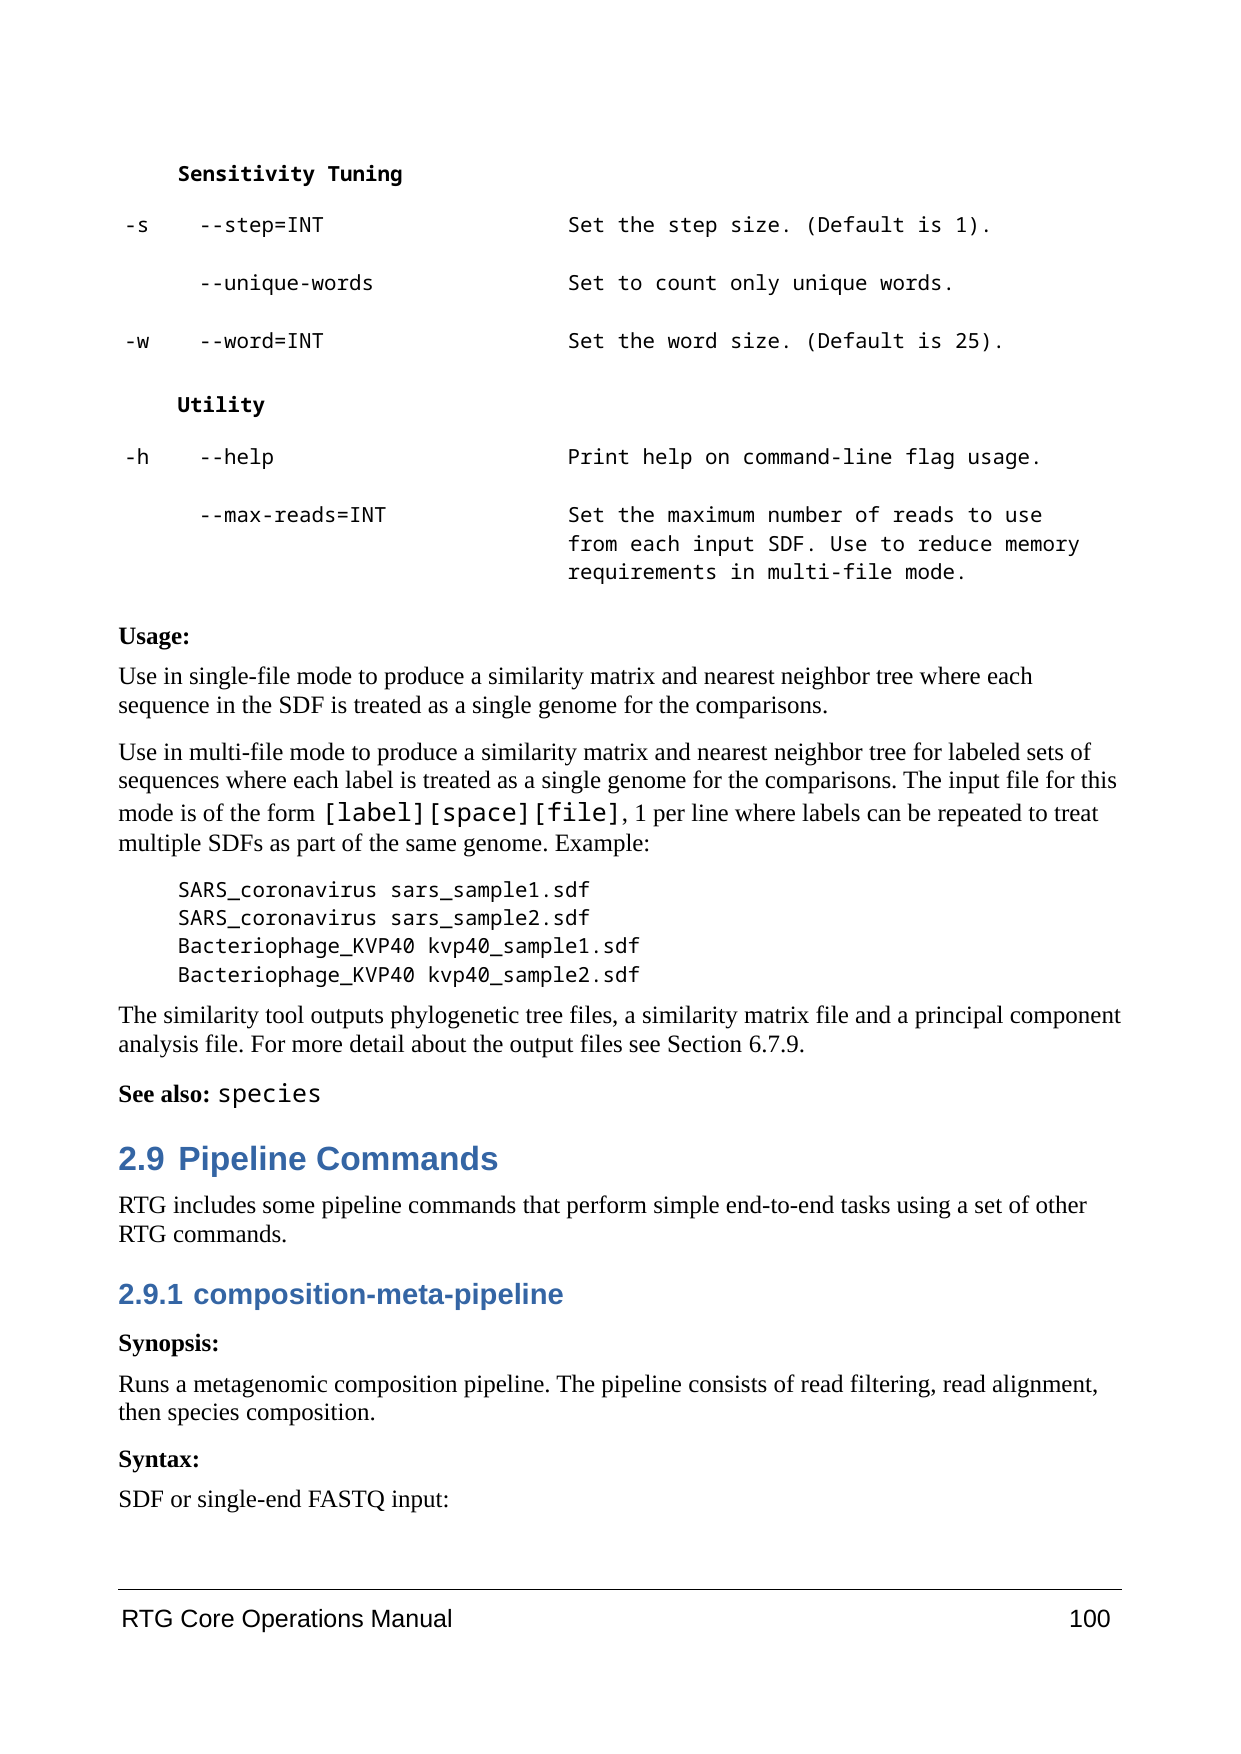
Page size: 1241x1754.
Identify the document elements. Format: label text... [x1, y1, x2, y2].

text See also: species [118, 1075, 1122, 1109]
table_cell --word=INT [193, 315, 561, 373]
text SDF or single-end FASTQ input: [118, 1484, 1122, 1513]
table_cell -w [118, 315, 193, 373]
table_cell Set the maximum number of reads to use from each input SDF. Use to reduce memory requirements in multi-file mode. [561, 489, 1093, 603]
table_cell Set the word size. (Default is 25). [561, 315, 1093, 373]
table_header Print help on command-line flag usage. [561, 431, 1093, 488]
subtitle Synopsis: [118, 1328, 1122, 1357]
text RTG includes some pipeline commands that perform simple end-to-end tasks using a set of other RTG commands. [118, 1190, 1122, 1247]
text Bacteriophage_KVP40 kvp40_sample2.sdf [177, 960, 1122, 988]
table_cell [118, 257, 193, 315]
text Runs a metagenomic composition pipeline. The pipeline consists of read filtering, read alignment, then species composition. [118, 1369, 1122, 1426]
text Bacteriophage_KVP40 kvp40_sample1.sdf [177, 932, 1122, 960]
table_cell --unique-words [193, 257, 561, 315]
table_header --help [193, 431, 561, 488]
table_cell [118, 489, 193, 603]
text The similarity tool outputs phylogenetic tree files, a similarity matrix file and a principal component analysis file. For more detail about the output files see Section 6.7.9. [118, 1000, 1122, 1058]
table_cell Set to count only unique words. [561, 257, 1093, 315]
text Use in multi-file mode to produce a similarity matrix and nearest neighbor tree for labeled sets of sequences where each label is treated as a single genome for the comparisons. The input file for this mode is of the form [label][space][file], 1 per line where labels can be repeated to treat multiple SDFs as part of the same genome. Example: [118, 737, 1122, 857]
text Use in single-file mode to produce a similarity matrix and nearest neighbor tree where each sequence in the SDF is treated as a single genome for the comparisons. [118, 661, 1122, 719]
text Sensitivity Tuning [177, 159, 1122, 187]
subtitle Usage: [118, 621, 1122, 650]
table_cell --max-reads=INT [193, 489, 561, 603]
text Utility [177, 390, 1122, 419]
table_header -h [118, 431, 193, 488]
text SARS_coronavirus sars_sample2.sdf [177, 903, 1122, 932]
table_header --step=INT [193, 199, 561, 257]
table_header Set the step size. (Default is 1). [561, 199, 1093, 257]
subtitle composition-meta-pipeline [118, 1277, 1122, 1311]
subtitle Pipeline Commands [118, 1139, 1122, 1178]
text SARS_coronavirus sars_sample1.sdf [177, 875, 1122, 903]
table_header -s [118, 199, 193, 257]
subtitle Syntax: [118, 1444, 1122, 1473]
